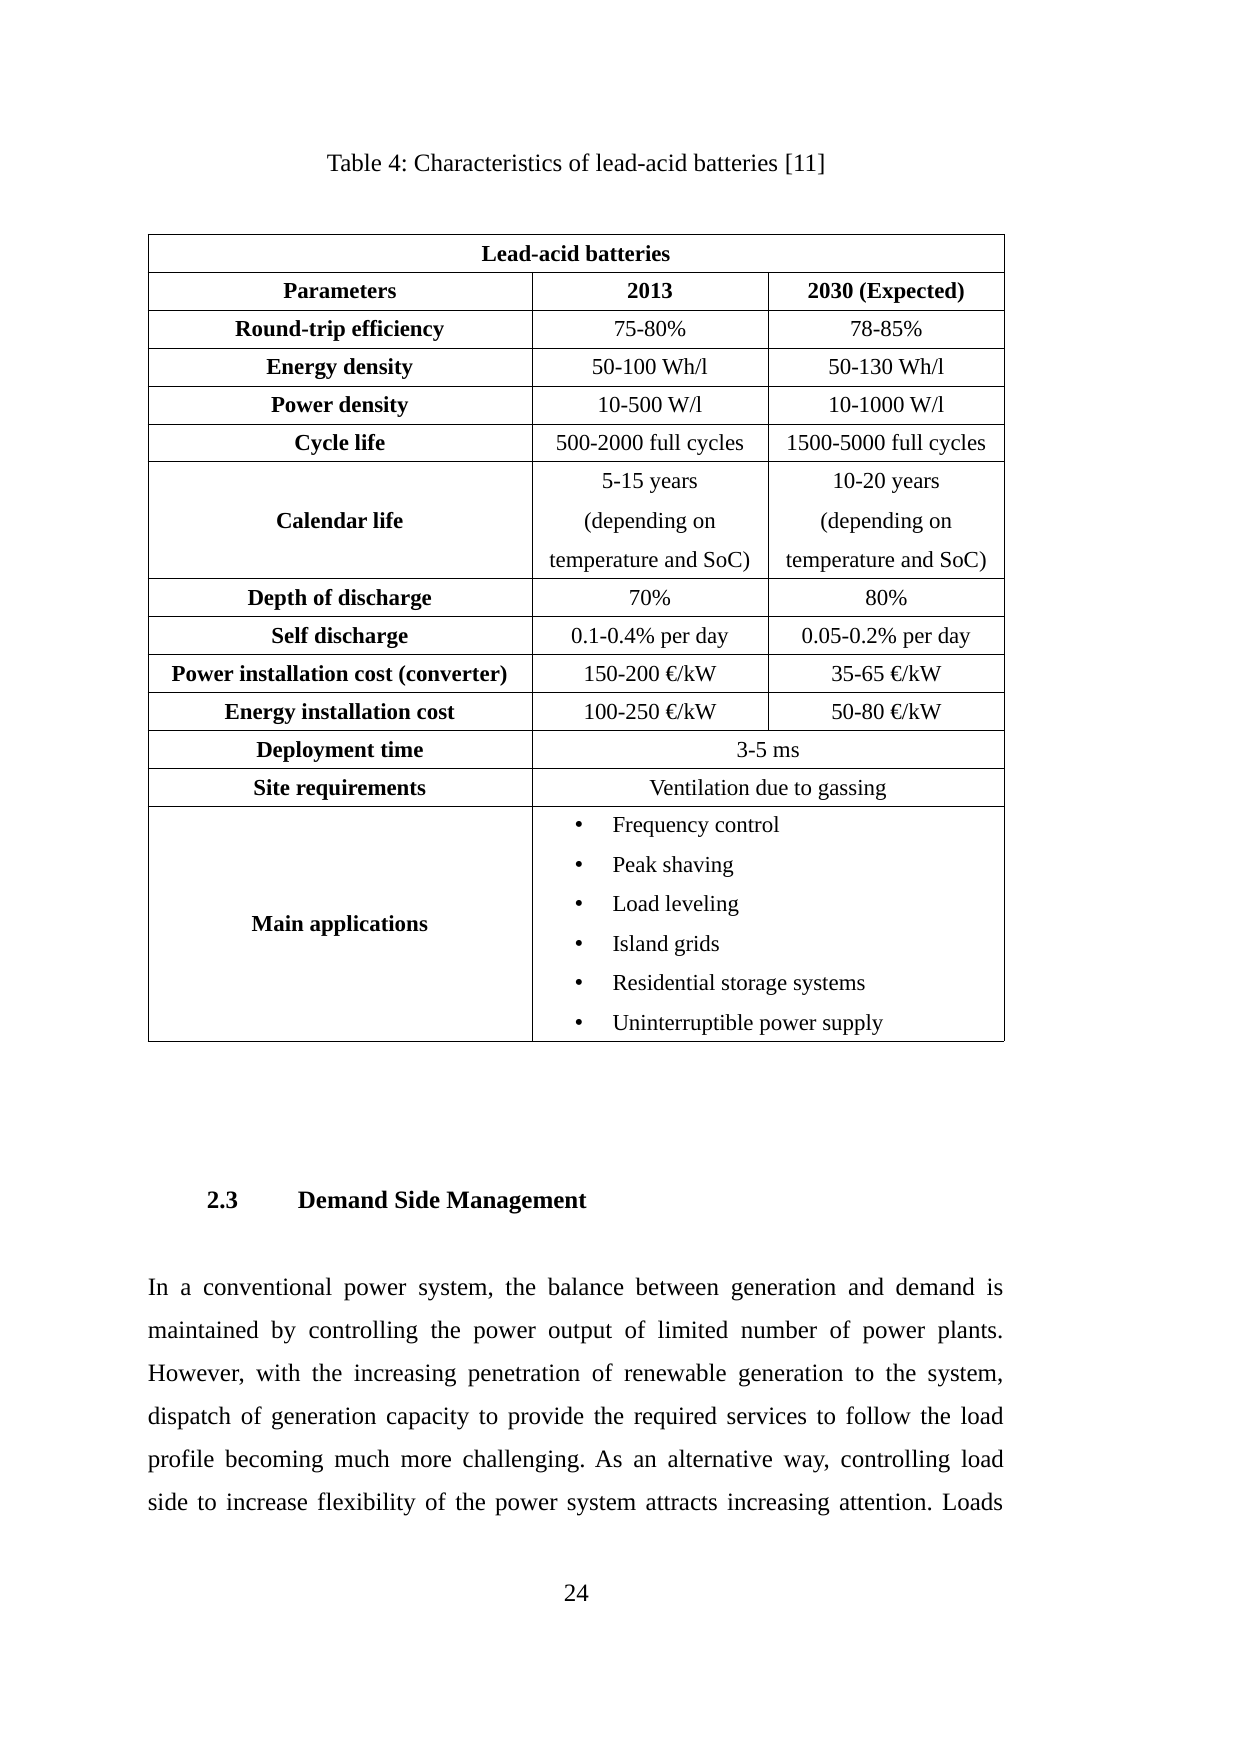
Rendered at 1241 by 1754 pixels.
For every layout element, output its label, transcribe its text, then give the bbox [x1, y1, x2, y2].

table_cell 80% [769, 579, 1004, 616]
table_cell Main applications [149, 807, 532, 1041]
table_cell Energy density [149, 349, 532, 386]
list Demand Side Management [207, 1185, 1004, 1214]
table_cell Depth of discharge [149, 579, 532, 616]
table_cell 100-250 €/kW [533, 693, 768, 730]
table_cell Ventilation due to gassing [533, 769, 1004, 806]
table_cell Calendar life [149, 462, 532, 578]
table_cell 0.1-0.4% per day [533, 617, 768, 654]
table_header Lead-acid batteries [149, 235, 1004, 272]
table_cell 2030 (Expected) [769, 273, 1004, 310]
table_cell Round-trip efficiency [149, 311, 532, 348]
text Table 4: Characteristics of lead-acid batteries [11] [148, 148, 1004, 176]
table_cell 50-130 Wh/l [769, 349, 1004, 386]
table_cell Cycle life [149, 425, 532, 461]
table_cell Power density [149, 387, 532, 423]
table_cell 10-500 W/l [533, 387, 768, 423]
table_cell 5-15 years (depending on temperature and SoC) [533, 462, 768, 578]
table_cell 35-65 €/kW [769, 655, 1004, 692]
table_cell 150-200 €/kW [533, 655, 768, 692]
table_cell 50-80 €/kW [769, 693, 1004, 730]
table_cell Power installation cost (converter) [149, 655, 532, 692]
table_cell 2013 [533, 273, 768, 310]
table_cell 78-85% [769, 311, 1004, 348]
table_cell Self discharge [149, 617, 532, 654]
table_cell 3-5 ms [533, 731, 1004, 768]
table_cell Frequency control Peak shaving Load leveling Island grids Residential storage systems Uninterruptible power supply [533, 807, 1004, 1041]
table_cell 0.05-0.2% per day [769, 617, 1004, 654]
table_cell 75-80% [533, 311, 768, 348]
table_cell 10-1000 W/l [769, 387, 1004, 423]
table_cell Energy installation cost [149, 693, 532, 730]
text In a conventional power system, the balance between generation and demand is maintained by controlling the power output of limited number of power plants. However, with the increasing penetration of renewable generation to the system, dispatch of generation capacity to provide the required services to follow the load profile becoming much more challenging. As an alternative way, controlling load side to increase flexibility of the power system attracts increasing attention. Loads [148, 1272, 1004, 1516]
table_cell 10-20 years (depending on temperature and SoC) [769, 462, 1004, 578]
table_cell Site requirements [149, 769, 532, 806]
table_cell 70% [533, 579, 768, 616]
table_cell 500-2000 full cycles [533, 425, 768, 461]
table_cell Deployment time [149, 731, 532, 768]
table_cell 1500-5000 full cycles [769, 425, 1004, 461]
table_cell 50-100 Wh/l [533, 349, 768, 386]
table_cell Parameters [149, 273, 532, 310]
